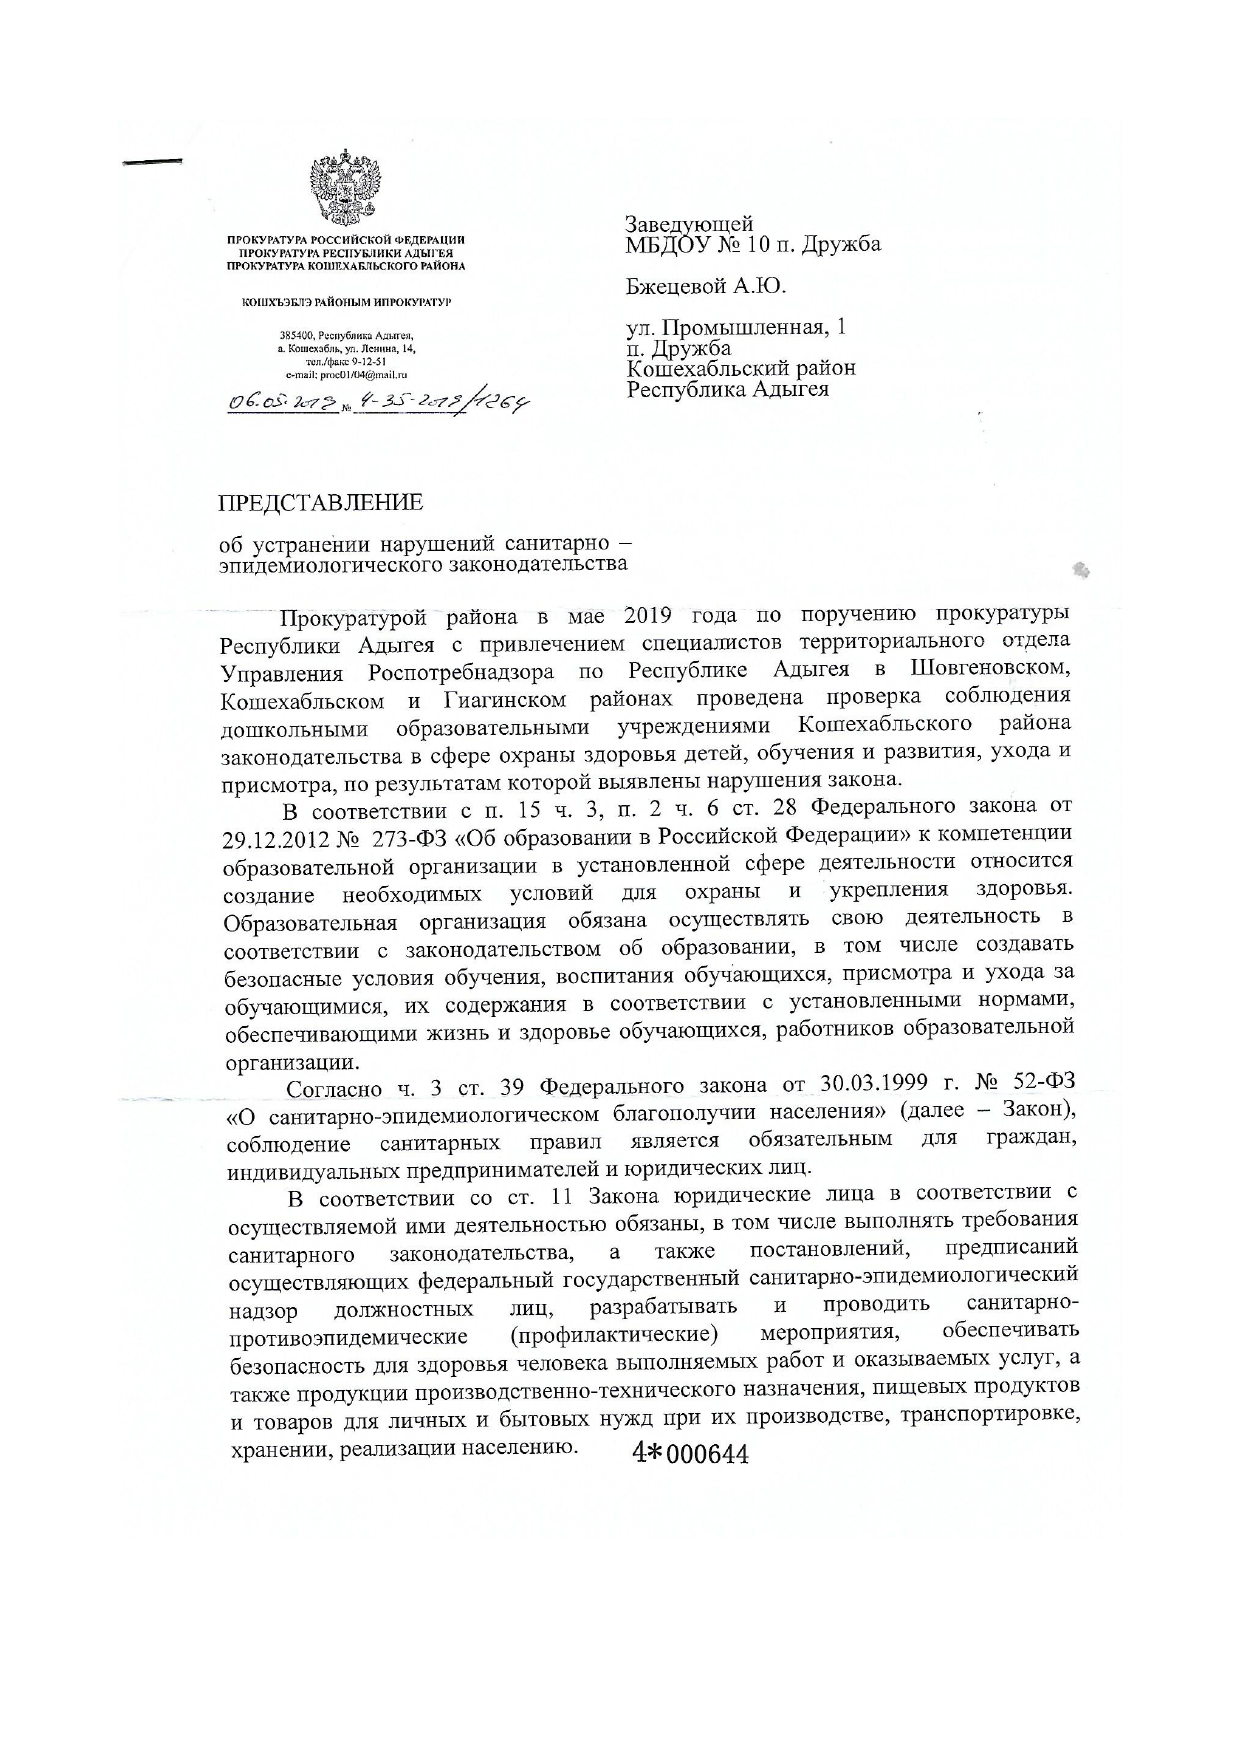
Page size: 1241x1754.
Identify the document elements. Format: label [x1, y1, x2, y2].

picture [118, 118, 1123, 1538]
